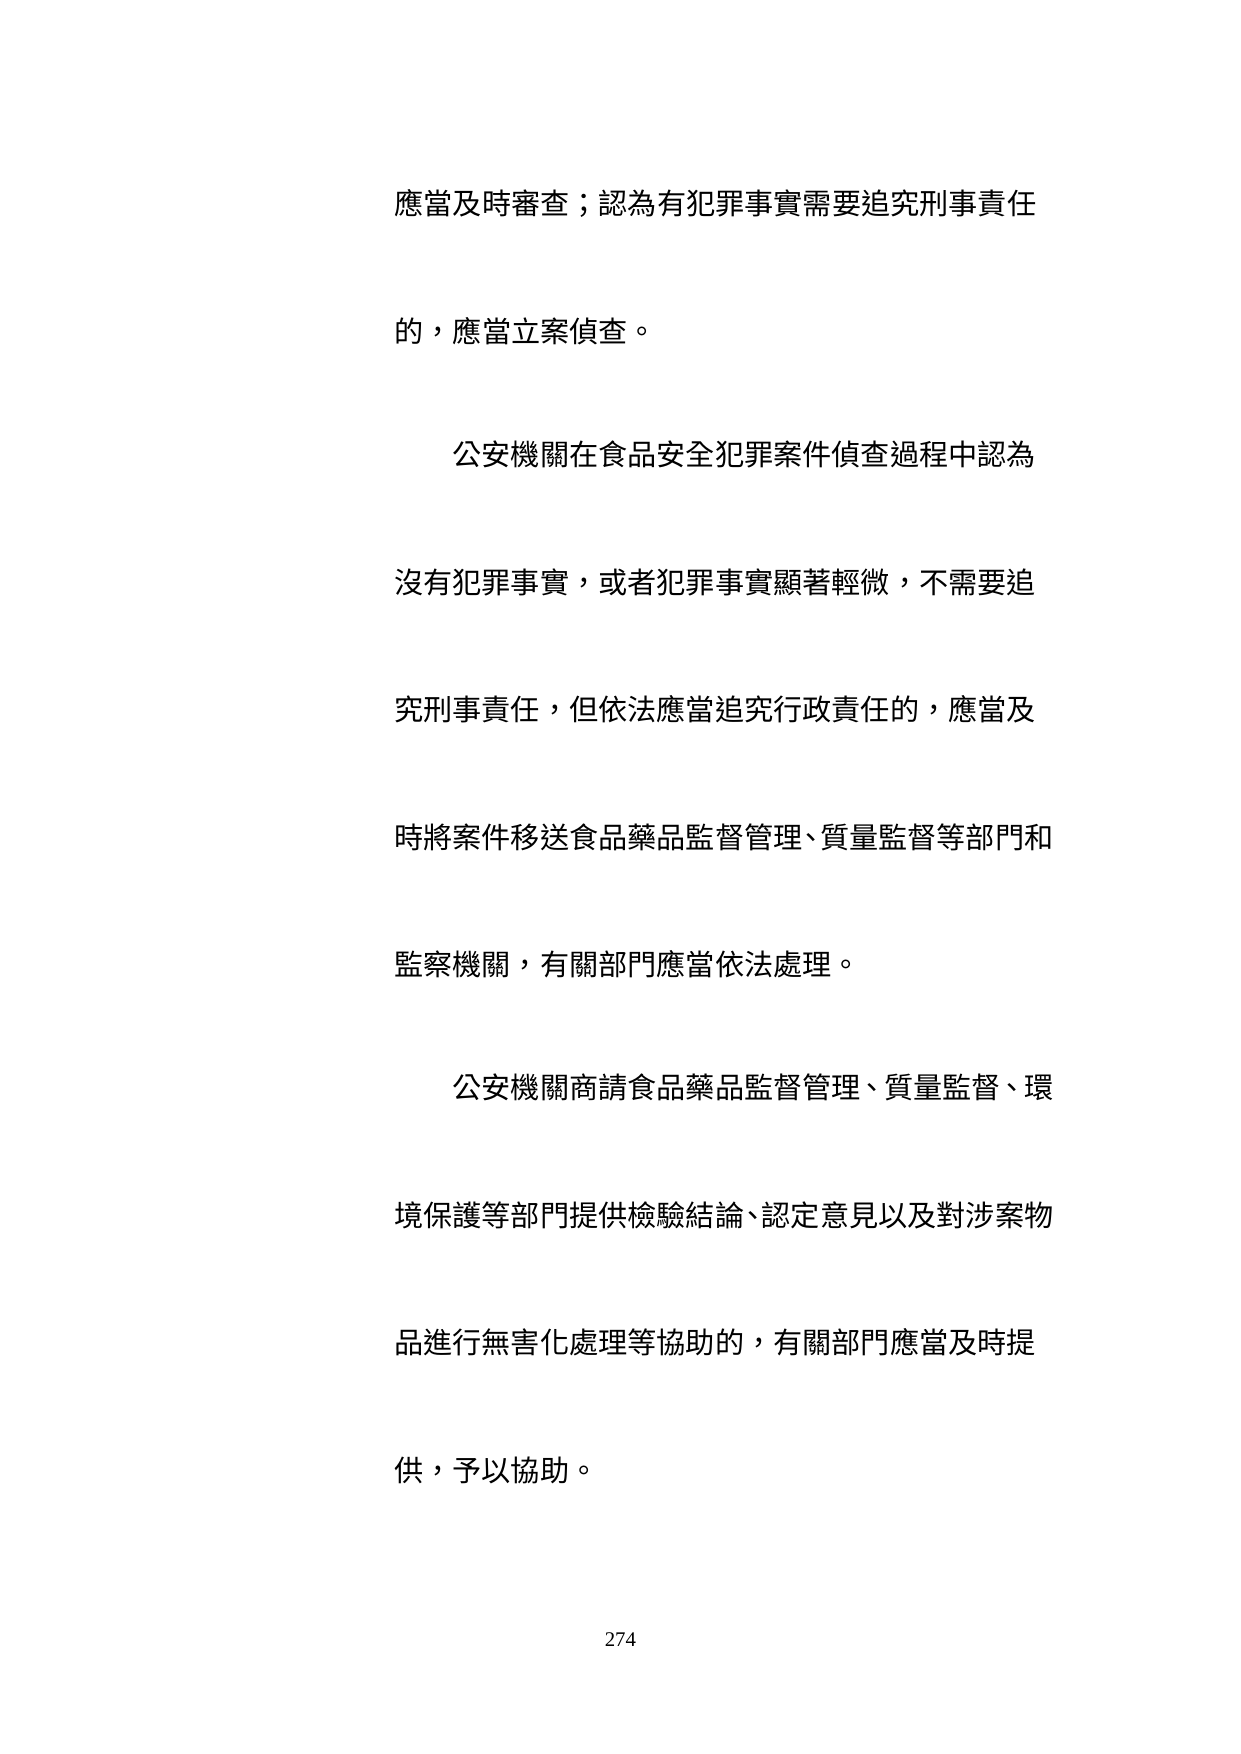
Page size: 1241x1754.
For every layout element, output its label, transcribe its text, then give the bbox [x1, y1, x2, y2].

subtitle 公安機關在食品安全犯罪案件偵查過程中認為沒有犯罪事實，或者犯罪事實顯著輕微，不需要追究刑事責任，但依法應當追究行政責任的，應當及時將案件移送食品藥品監督管理、質量監督等部門和監察機關，有關部門應當依法處理。 [394, 415, 1053, 1000]
subtitle 公安機關商請食品藥品監督管理、質量監督、環境保護等部門提供檢驗結論、認定意見以及對涉案物品進行無害化處理等協助的，有關部門應當及時提供，予以協助。 [394, 1049, 1053, 1506]
subtitle 應當及時審查；認為有犯罪事實需要追究刑事責任的，應當立案偵查。 [187, 164, 1053, 367]
